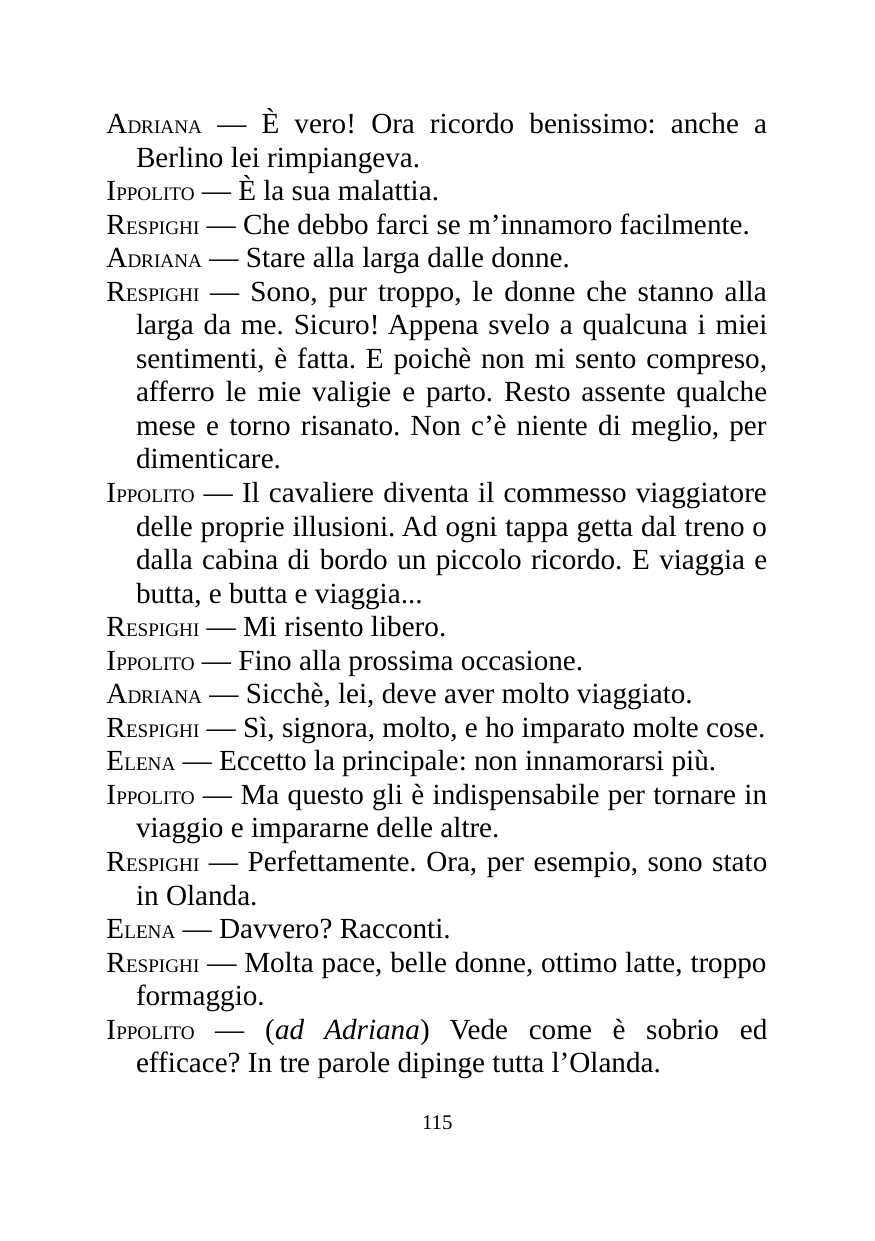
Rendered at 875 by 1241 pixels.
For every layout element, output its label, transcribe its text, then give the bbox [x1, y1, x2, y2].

text Ippolito — È la sua malattia. [106, 173, 768, 207]
text Elena — Davvero? Racconti. [106, 911, 768, 945]
text Ippolito — Ma questo gli è indispensabile per tornare in viaggio e impararne delle altre. [106, 777, 768, 844]
text Ippolito — (ad Adriana) Vede come è sobrio ed efficace? In tre parole dipinge tutta l’Olanda. [106, 1012, 768, 1079]
text Adriana — Sicchè, lei, deve aver molto viaggiato. [106, 676, 768, 710]
text Respighi — Molta pace, belle donne, ottimo latte, troppo formaggio. [106, 945, 768, 1012]
text Elena — Eccetto la principale: non innamorarsi più. [106, 743, 768, 777]
text Respighi — Che debbo farci se m’innamoro facilmente. [106, 207, 768, 240]
text Adriana — Stare alla larga dalle donne. [106, 240, 768, 274]
text Respighi — Sì, signora, molto, e ho imparato molte cose. [106, 710, 768, 743]
text Respighi — Perfettamente. Ora, per esempio, sono stato in Olanda. [106, 844, 768, 911]
text Adriana — È vero! Ora ricordo benissimo: anche a Berlino lei rimpiangeva. [106, 106, 768, 173]
text Ippolito — Fino alla prossima occasione. [106, 643, 768, 676]
text Ippolito — Il cavaliere diventa il commesso viaggiatore delle proprie illusioni. Ad ogni tappa getta dal treno o dalla cabina di bordo un piccolo ricordo. E viaggia e butta, e butta e viaggia... [106, 475, 768, 609]
text Respighi — Mi risento libero. [106, 609, 768, 643]
text Respighi — Sono, pur troppo, le donne che stanno alla larga da me. Sicuro! Appena svelo a qualcuna i miei sentimenti, è fatta. E poichè non mi sento compreso, afferro le mie valigie e parto. Resto assente qualche mese e torno risanato. Non c’è niente di meglio, per dimenticare. [106, 274, 768, 475]
